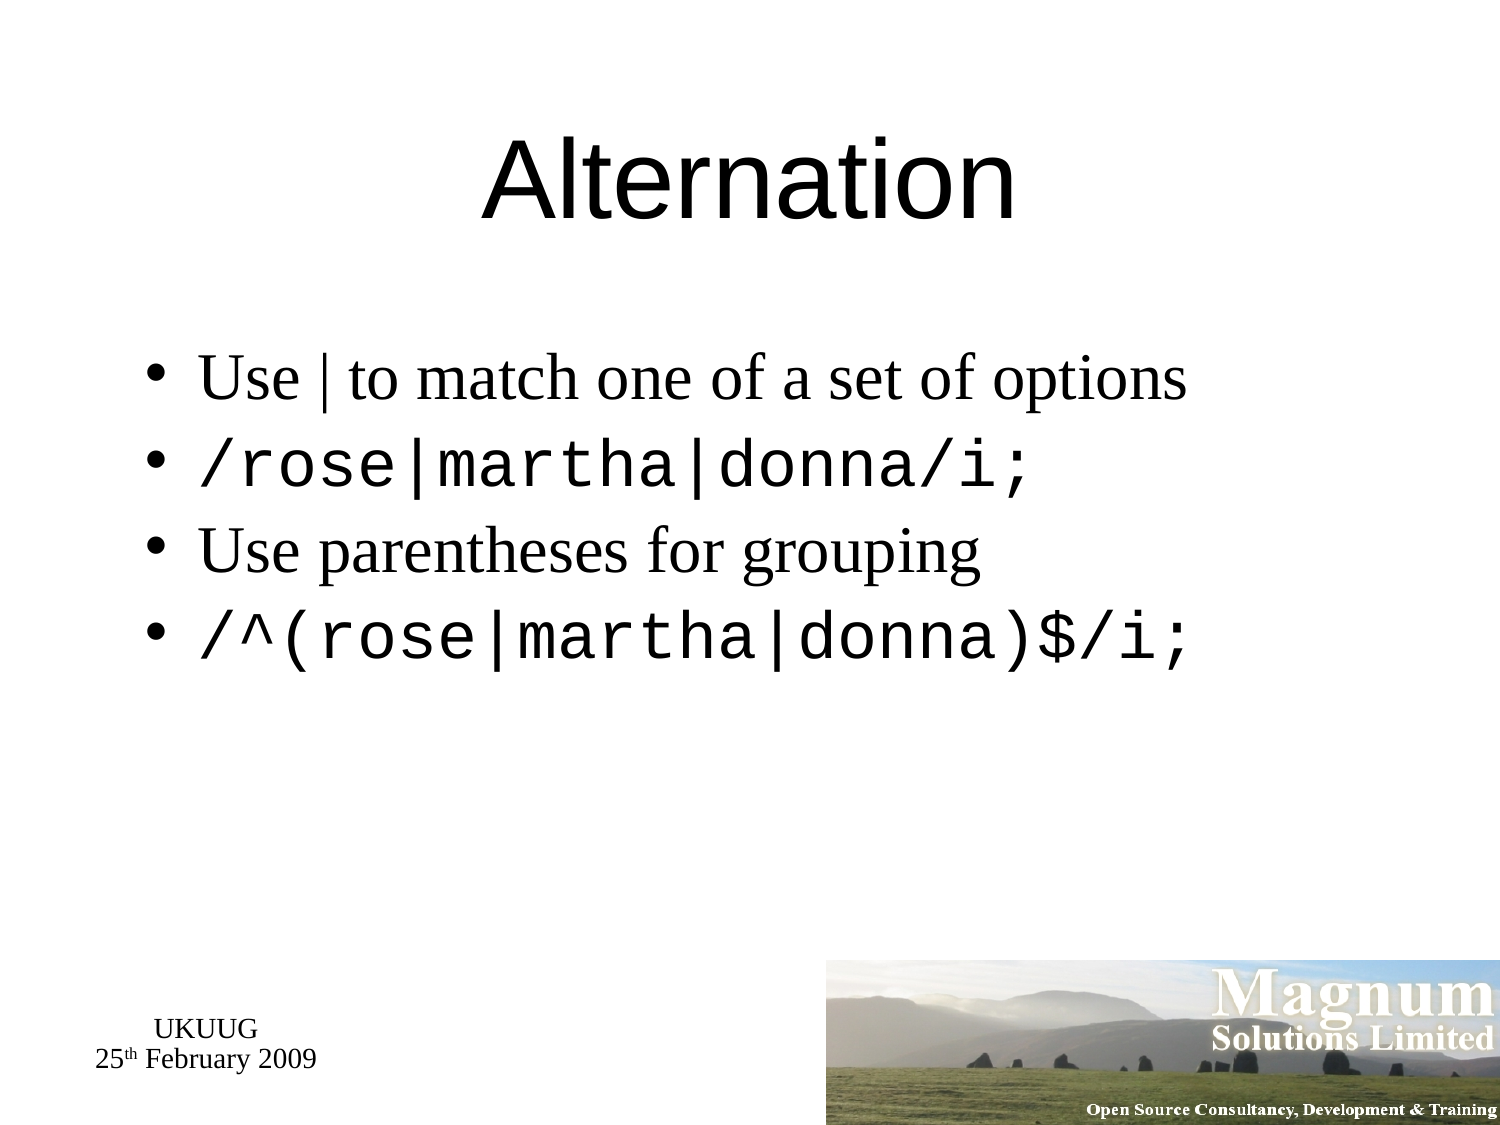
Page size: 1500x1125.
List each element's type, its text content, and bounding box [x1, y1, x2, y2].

list Use | to match one of a set of options /rose|martha|donna/i; Use parentheses for grouping /^(rose|martha|donna)$/i; [112, 337, 1388, 1013]
picture [826, 960, 1500, 1125]
title Alternation [112, 62, 1388, 250]
